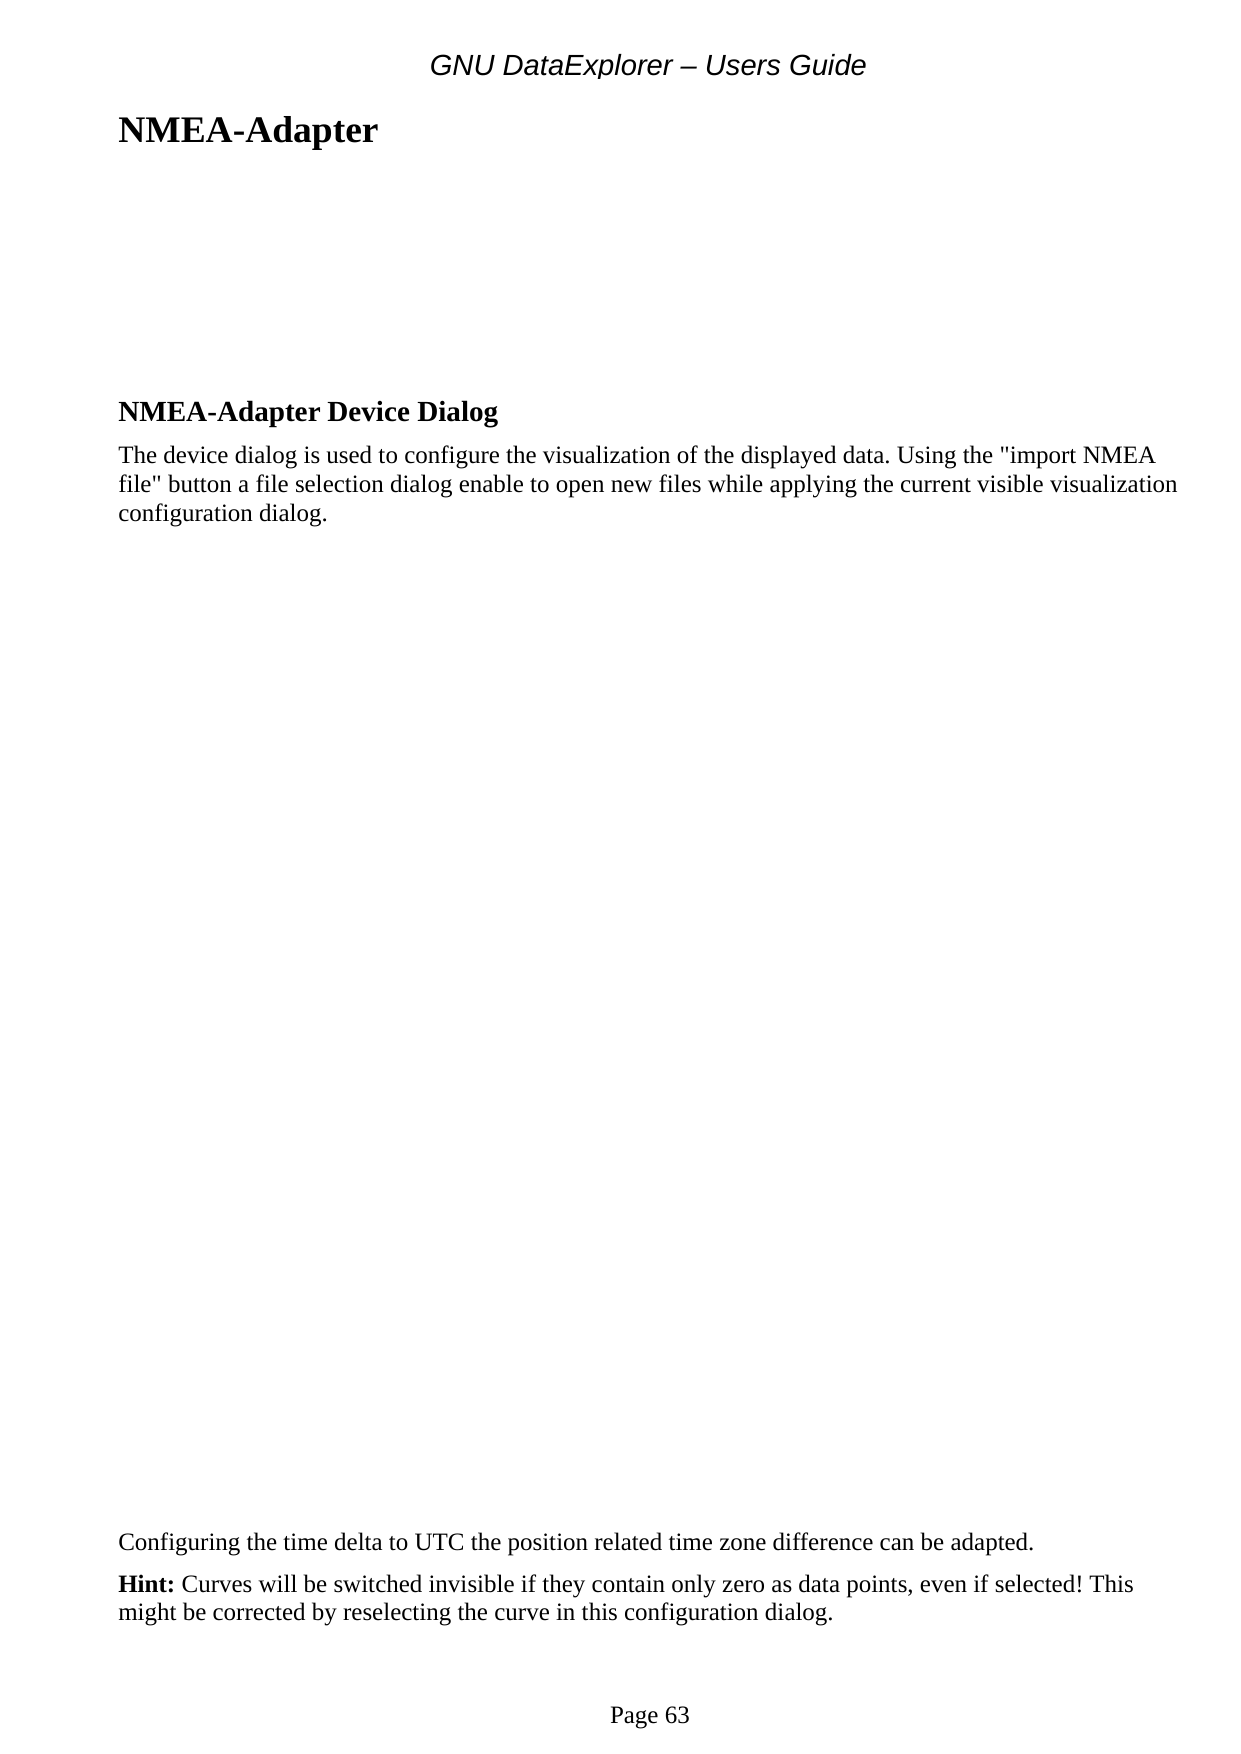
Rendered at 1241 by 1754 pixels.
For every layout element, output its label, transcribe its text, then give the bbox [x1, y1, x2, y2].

text The device dialog is used to configure the visualization of the displayed data. Using the "import NMEA file" button a file selection dialog enable to open new files while applying the current visible visualization configuration dialog. [118, 440, 1181, 527]
subtitle NMEA-Adapter [118, 108, 1181, 151]
subtitle NMEA-Adapter Device Dialog [118, 394, 1181, 428]
text Configuring the time delta to UTC the position related time zone difference can be adapted. [118, 1527, 1181, 1556]
text Hint: Curves will be switched invisible if they contain only zero as data points, even if selected! This might be corrected by reselecting the curve in this configuration dialog. [118, 1569, 1181, 1626]
